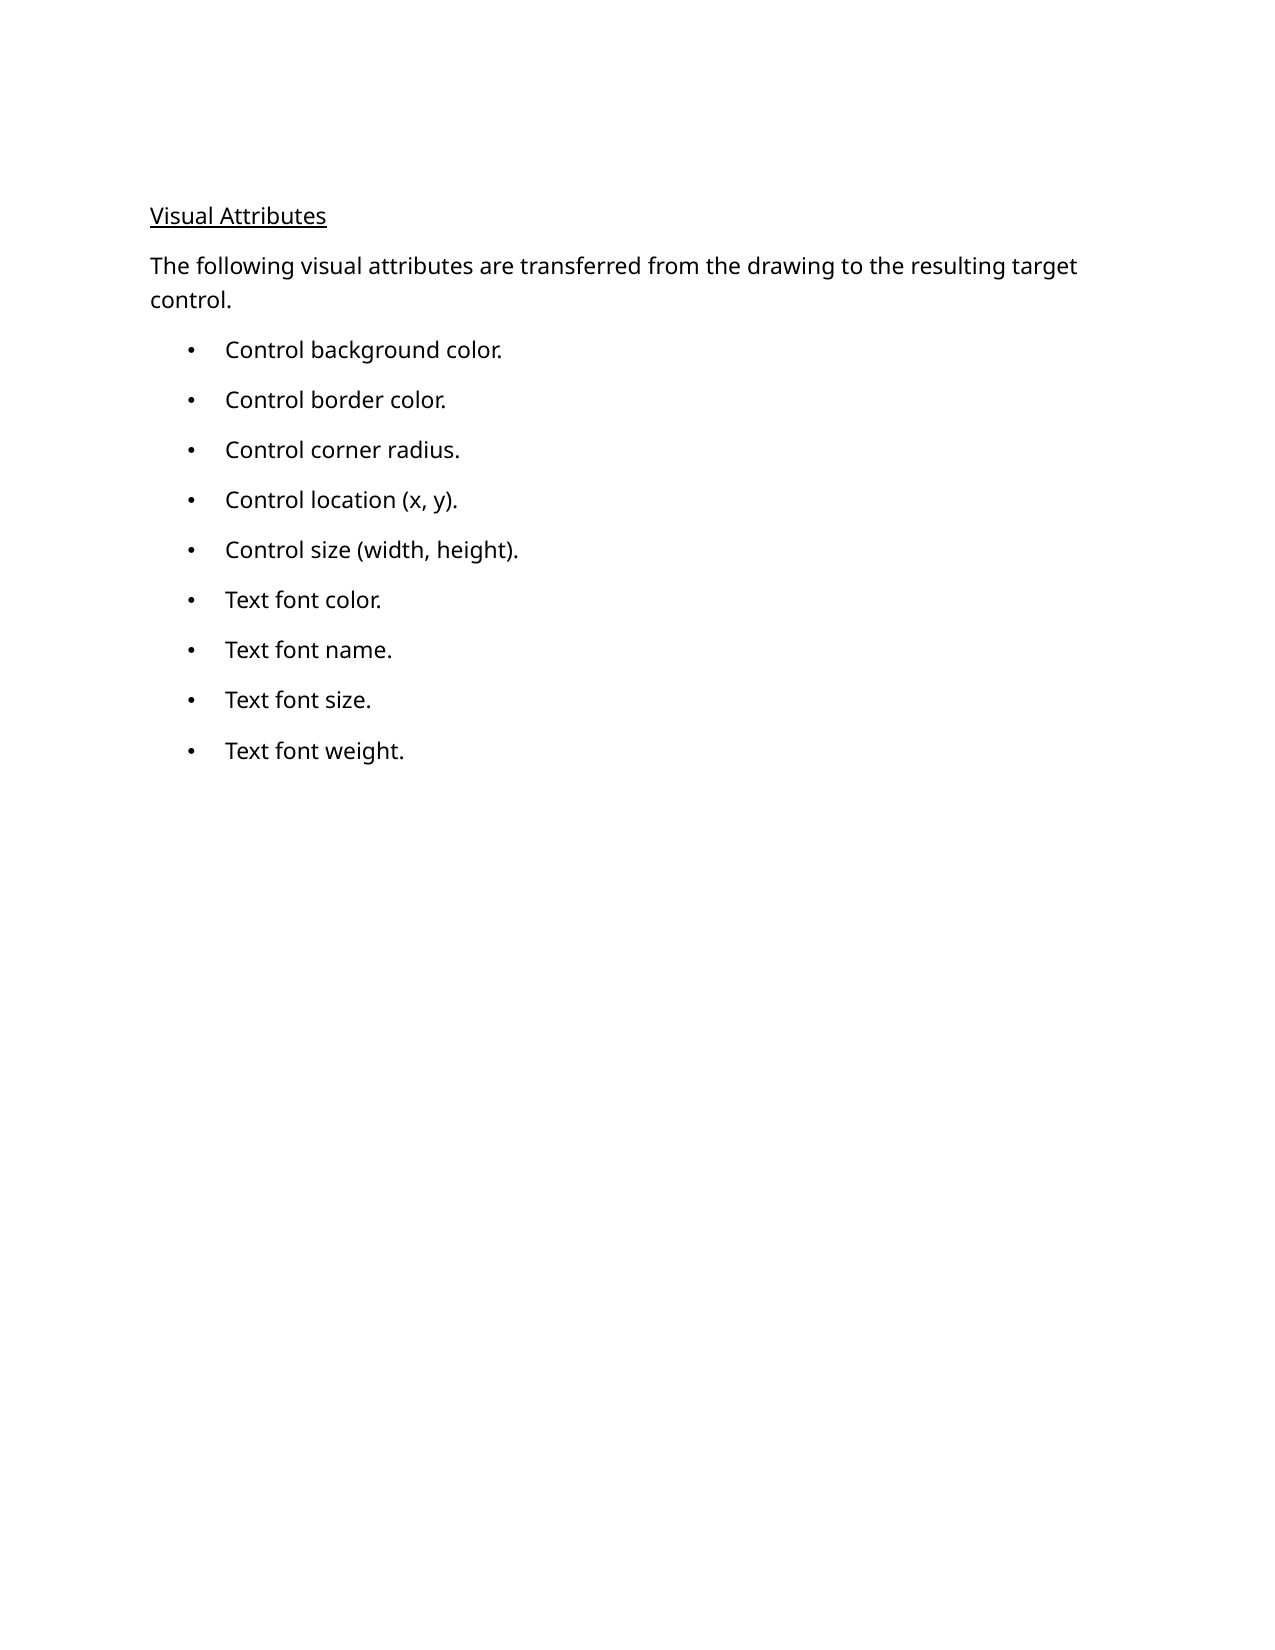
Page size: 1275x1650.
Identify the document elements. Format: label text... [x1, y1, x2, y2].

text The following visual attributes are transferred from the drawing to the resulting target control. [150, 250, 1125, 315]
list Control location (x, y). [187, 484, 1125, 515]
list Control size (width, height). [187, 534, 1125, 565]
list Text font size. [187, 684, 1125, 716]
list Control background color. [187, 334, 1125, 365]
list Text font color. [187, 584, 1125, 616]
list Text font name. [187, 634, 1125, 666]
list Text font weight. [187, 734, 1125, 766]
text Visual Attributes [150, 200, 1125, 231]
list Control border color. [187, 384, 1125, 415]
list Control corner radius. [187, 434, 1125, 465]
